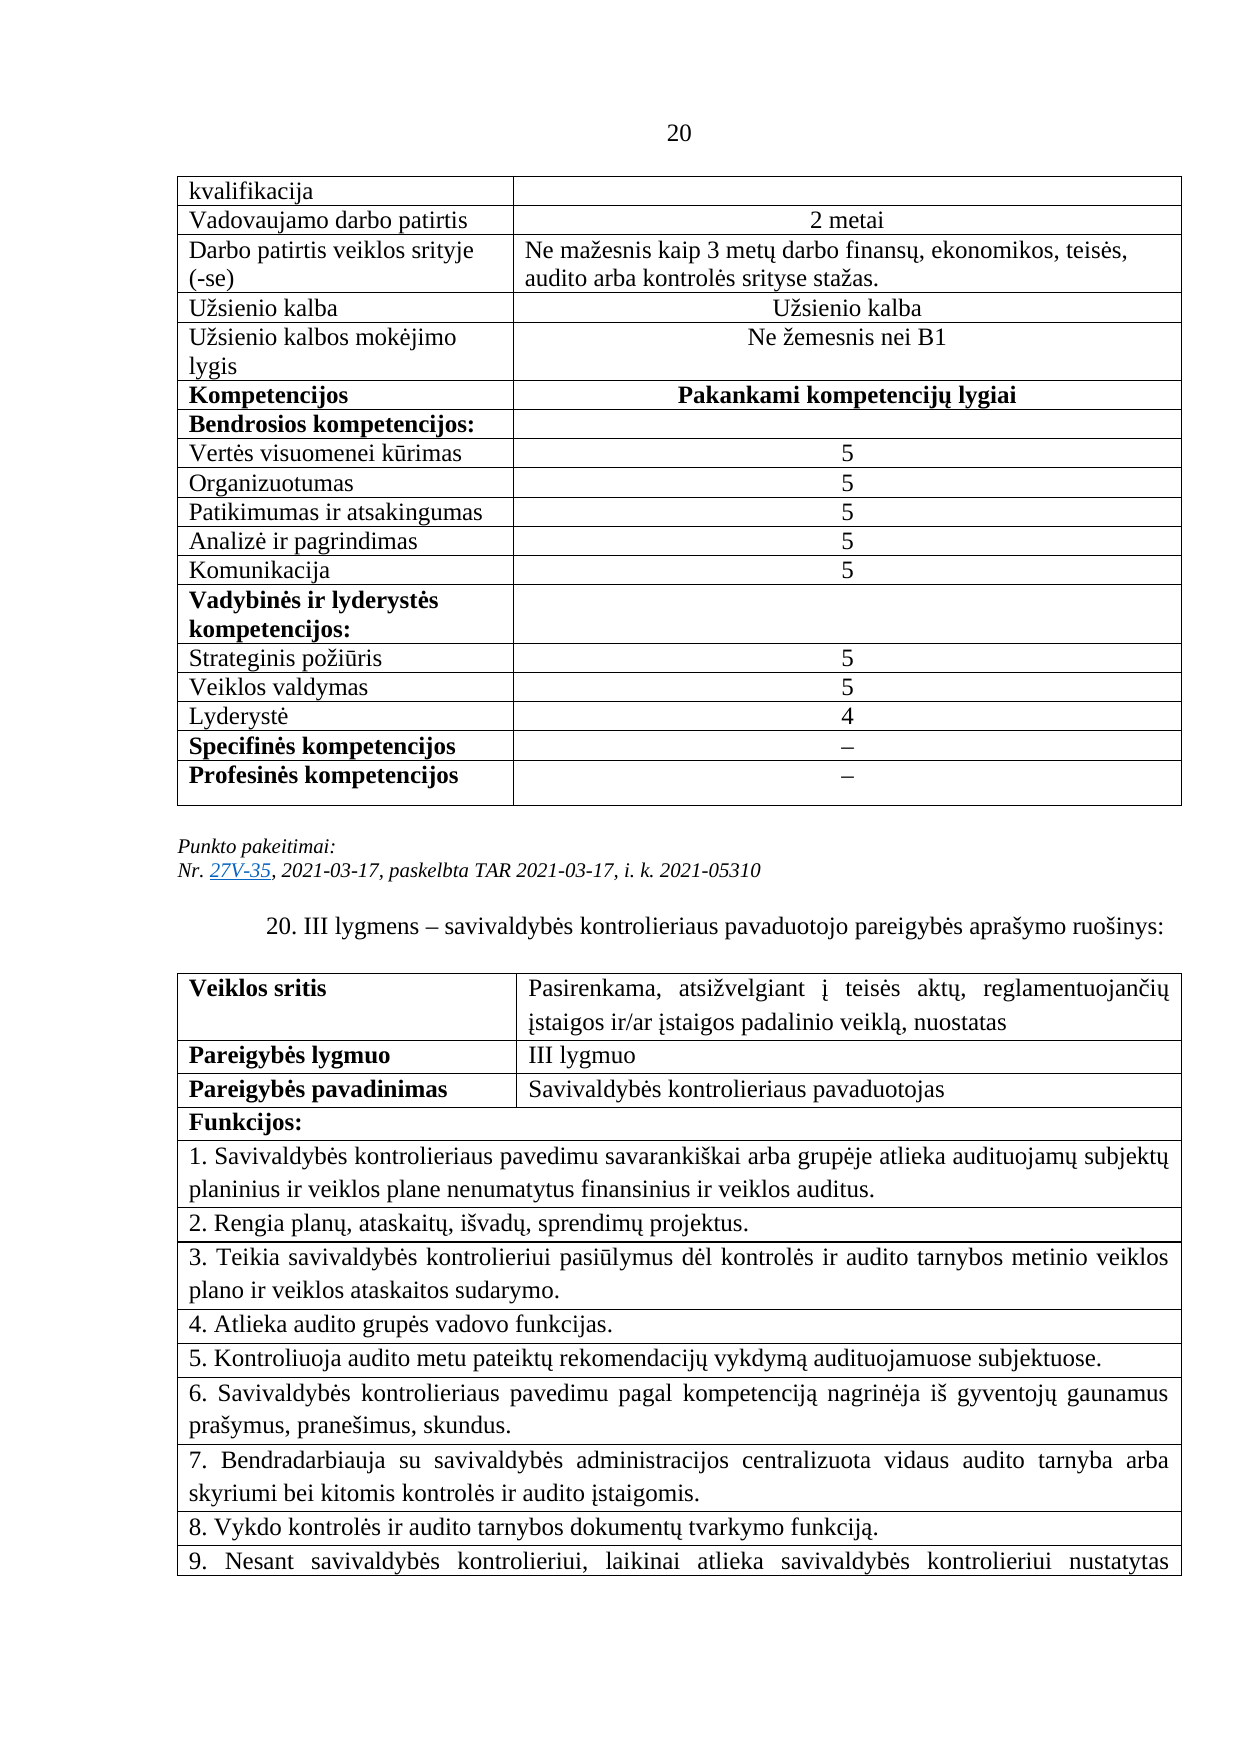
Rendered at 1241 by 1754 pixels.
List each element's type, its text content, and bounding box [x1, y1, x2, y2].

table_cell – [514, 731, 1181, 759]
table_cell 7. Bendradarbiauja su savivaldybės administracijos centralizuota vidaus audito tarnyba arba skyriumi bei kitomis kontrolės ir audito įstaigomis. [178, 1445, 1181, 1511]
table_cell Užsienio kalbos mokėjimo lygis [178, 323, 513, 379]
table_cell 5 [514, 673, 1181, 701]
table_cell Patikimumas ir atsakingumas [178, 498, 513, 526]
table_cell Veiklos valdymas [178, 673, 513, 701]
table_cell 5 [514, 556, 1181, 584]
table_cell Pareigybės pavadinimas [178, 1074, 516, 1107]
table_cell [514, 585, 1181, 642]
table_cell 4. Atlieka audito grupės vadovo funkcijas. [178, 1310, 1181, 1342]
table_cell Ne žemesnis nei B1 [514, 323, 1181, 379]
table_cell Darbo patirtis veiklos srityje (-se) [178, 235, 513, 292]
table_cell Savivaldybės kontrolieriaus pavaduotojas [517, 1074, 1181, 1107]
table_cell Vertės visuomenei kūrimas [178, 439, 513, 467]
table_cell 5 [514, 439, 1181, 467]
table_cell 9. Nesant savivaldybės kontrolieriui, laikinai atlieka savivaldybės kontrolieriui nustatytas [178, 1546, 1181, 1574]
table_cell Užsienio kalba [514, 293, 1181, 321]
table_cell Organizuotumas [178, 468, 513, 497]
table_cell Bendrosios kompetencijos: [178, 410, 513, 438]
table_cell Funkcijos: [178, 1108, 1181, 1140]
table_cell [514, 410, 1181, 438]
table_cell Komunikacija [178, 556, 513, 584]
table_cell 5. Kontroliuoja audito metu pateiktų rekomendacijų vykdymą audituojamuose subjektuose. [178, 1344, 1181, 1377]
table_cell Pakankami kompetencijų lygiai [514, 381, 1181, 409]
table_cell Vadybinės ir lyderystės kompetencijos: [178, 585, 513, 642]
table_cell 6. Savivaldybės kontrolieriaus pavedimu pagal kompetenciją nagrinėja iš gyventojų gaunamus prašymus, pranešimus, skundus. [178, 1378, 1181, 1444]
table_cell Analizė ir pagrindimas [178, 527, 513, 555]
table_cell kvalifikacija [178, 177, 513, 205]
table_cell 8. Vykdo kontrolės ir audito tarnybos dokumentų tvarkymo funkciją. [178, 1512, 1181, 1545]
table_cell Pareigybės lygmuo [178, 1041, 516, 1073]
table_cell 3. Teikia savivaldybės kontrolieriui pasiūlymus dėl kontrolės ir audito tarnybos metinio veiklos plano ir veiklos ataskaitos sudarymo. [178, 1243, 1181, 1308]
table_cell 2. Rengia planų, ataskaitų, išvadų, sprendimų projektus. [178, 1208, 1181, 1241]
table_cell 5 [514, 498, 1181, 526]
table_cell 5 [514, 527, 1181, 555]
text 20. III lygmens – savivaldybės kontrolieriaus pavaduotojo pareigybės aprašymo ruošinys: [177, 911, 1181, 940]
table_cell 2 metai [514, 206, 1181, 234]
text Nr. 27V-35, 2021-03-17, paskelbta TAR 2021-03-17, i. k. 2021-05310 [177, 858, 1181, 882]
table_cell Strateginis požiūris [178, 644, 513, 672]
table_cell Ne mažesnis kaip 3 metų darbo finansų, ekonomikos, teisės, audito arba kontrolės srityse stažas. [514, 235, 1181, 292]
table_cell [514, 177, 1181, 205]
table_cell 1. Savivaldybės kontrolieriaus pavedimu savarankiškai arba grupėje atlieka audituojamų subjektų planinius ir veiklos plane nenumatytus finansinius ir veiklos auditus. [178, 1141, 1181, 1207]
table_cell Specifinės kompetencijos [178, 731, 513, 759]
table_cell 5 [514, 468, 1181, 497]
table_cell III lygmuo [517, 1041, 1181, 1073]
table_cell Lyderystė [178, 702, 513, 730]
table_header Pasirenkama, atsižvelgiant į teisės aktų, reglamentuojančių įstaigos ir/ar įstaigos padalinio veiklą, nuostatas [517, 974, 1181, 1039]
table_cell Vadovaujamo darbo patirtis [178, 206, 513, 234]
table_cell Kompetencijos [178, 381, 513, 409]
table_cell 5 [514, 644, 1181, 672]
table_header Veiklos sritis [178, 974, 516, 1039]
text Punkto pakeitimai: [177, 834, 1181, 858]
table_cell – [514, 761, 1181, 805]
table_cell 4 [514, 702, 1181, 730]
table_cell Užsienio kalba [178, 293, 513, 321]
table_cell Profesinės kompetencijos [178, 761, 513, 805]
